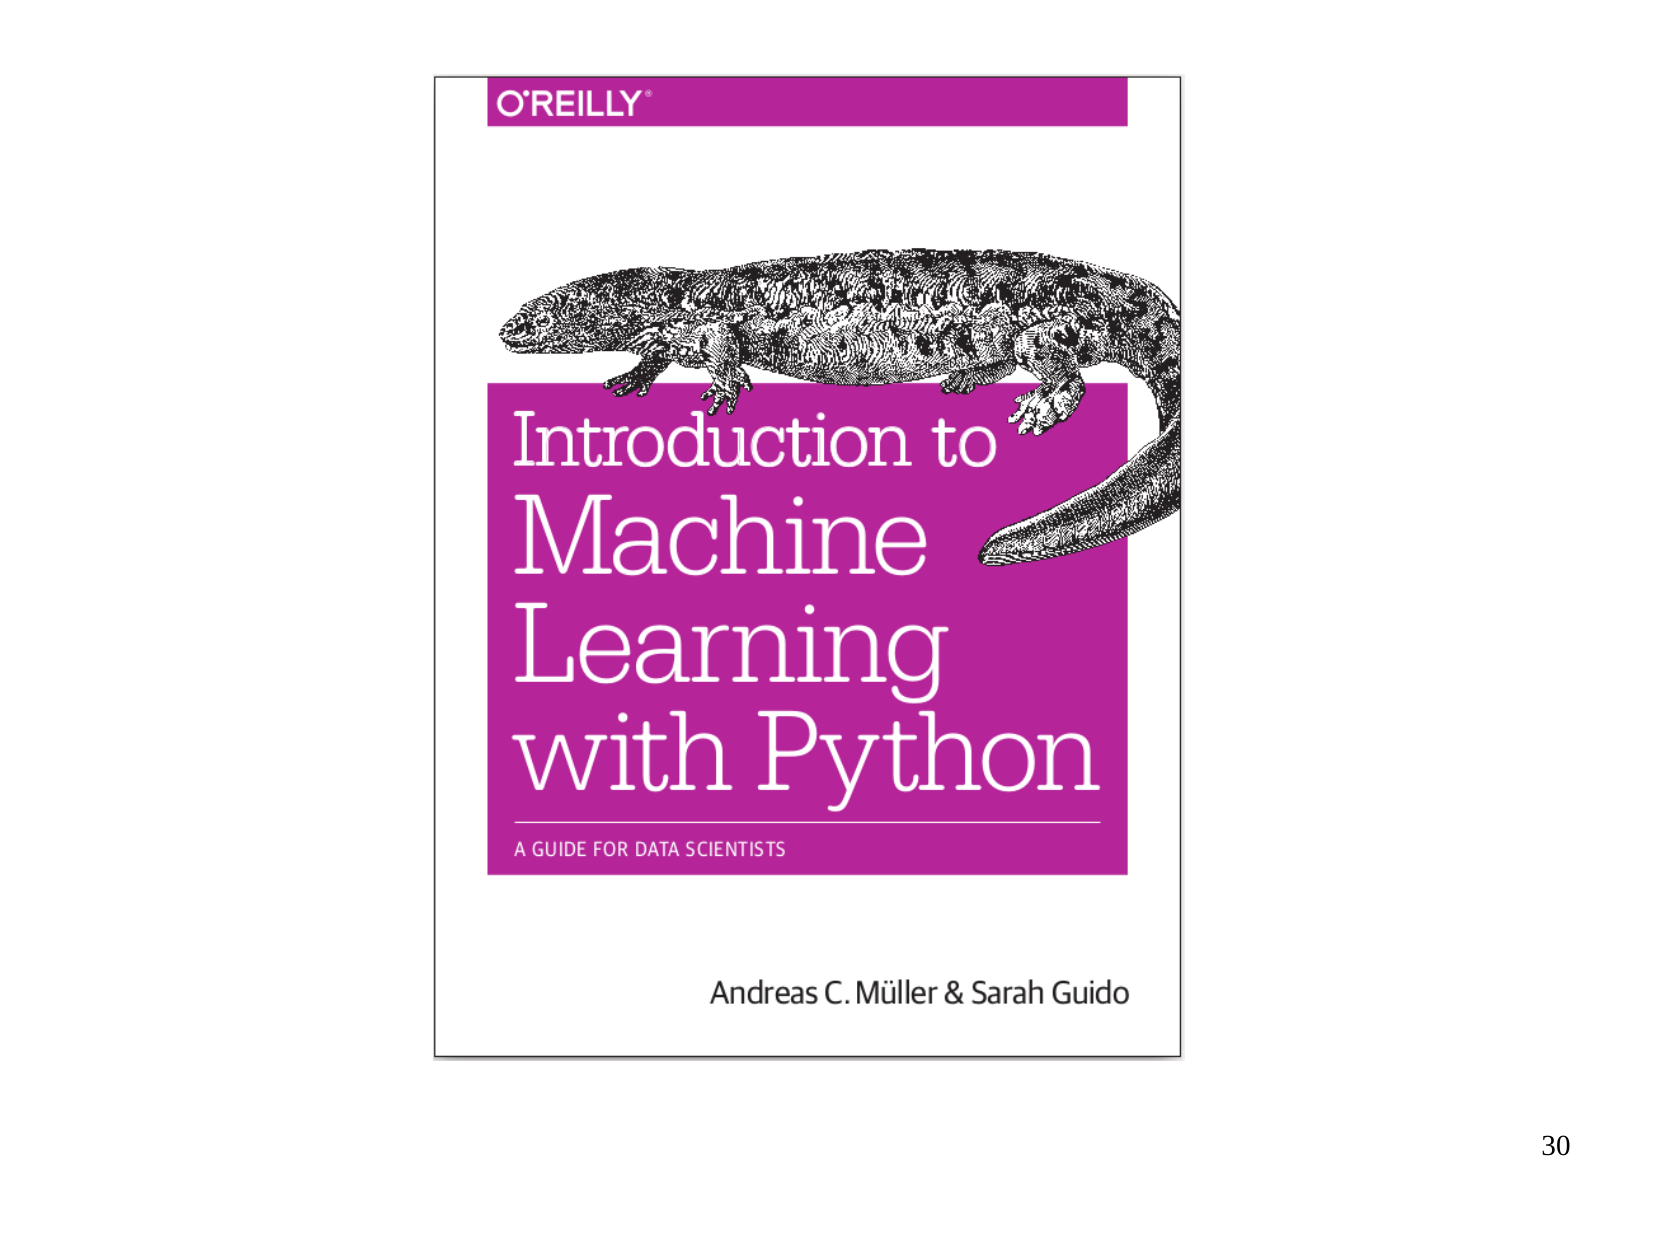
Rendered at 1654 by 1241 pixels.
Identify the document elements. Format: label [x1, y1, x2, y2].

picture [433, 74, 1185, 1061]
